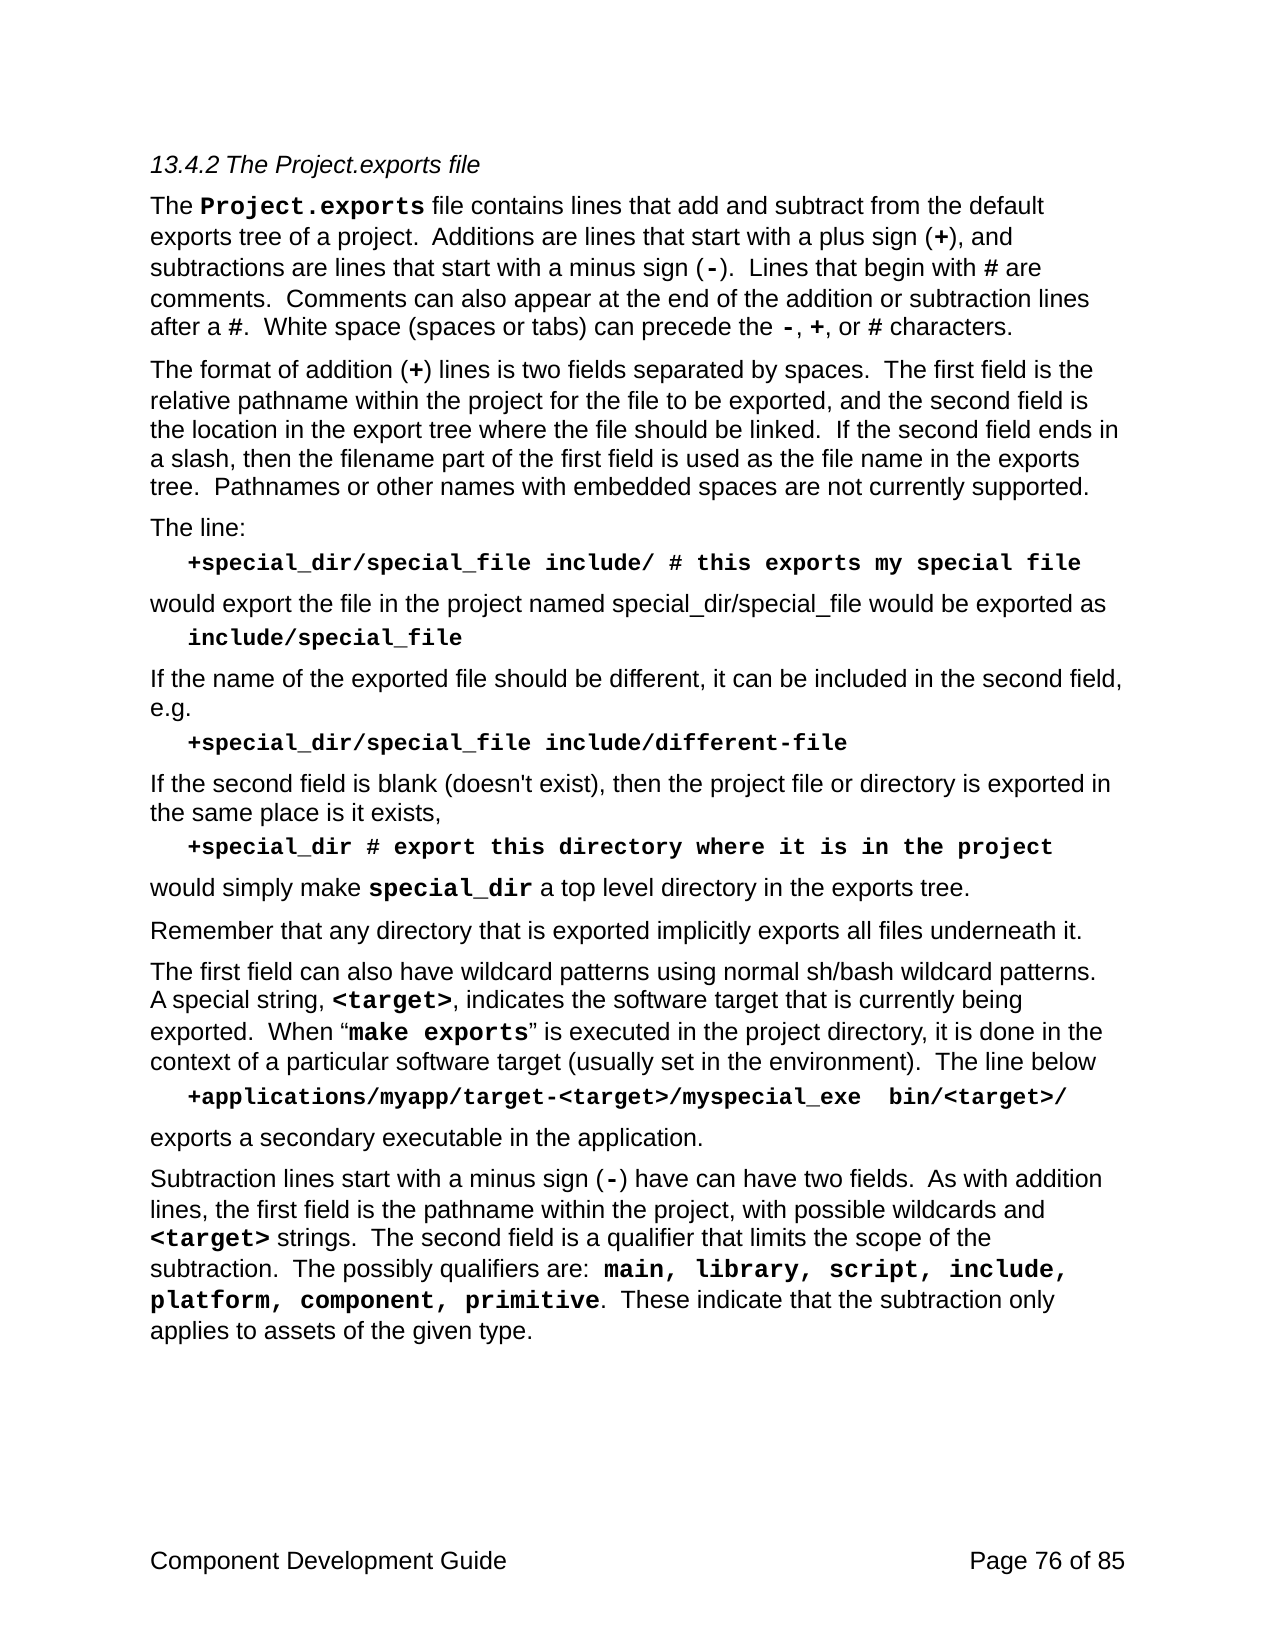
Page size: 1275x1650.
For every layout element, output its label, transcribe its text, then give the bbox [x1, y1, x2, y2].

text +special_dir/special_file include/different-file [187, 731, 1125, 757]
text +applications/myapp/target-<target>/myspecial_exe bin/<target>/ [187, 1085, 1125, 1111]
text Subtraction lines start with a minus sign (-) have can have two fields. As with addition lines, the first field is the pathname within the project, with possible wildcards and <target> strings. The second field is a qualifier that limits the scope of the subtraction. The possibly qualifiers are: main, library, script, include, platform, component, primitive. These indicate that the subtraction only applies to assets of the given type. [150, 1164, 1125, 1345]
subtitle The Project.exports file [150, 150, 1125, 179]
text +special_dir # export this directory where it is in the project [187, 835, 1125, 861]
text exports a secondary executable in the application. [150, 1123, 1125, 1152]
text +special_dir/special_file include/ # this exports my special file [187, 551, 1125, 577]
text The format of addition (+) lines is two fields separated by spaces. The first field is the relative pathname within the project for the file to be exported, and the second field is the location in the export tree where the file should be linked. If the second field ends in a slash, then the filename part of the first field is used as the file name in the exports tree. Pathnames or other names with embedded spaces are not currently supported. [150, 355, 1125, 501]
text Remember that any directory that is exported implicitly exports all files underneath it. [150, 916, 1125, 945]
text would simply make special_dir a top level directory in the exports tree. [150, 873, 1125, 904]
text include/special_file [187, 626, 1125, 652]
text The Project.exports file contains lines that add and subtract from the default exports tree of a project. Additions are lines that start with a plus sign (+), and subtractions are lines that start with a minus sign (-). Lines that begin with # are comments. Comments can also appear at the end of the addition or subtraction lines after a #. White space (spaces or tabs) can precede the -, +, or # characters. [150, 191, 1125, 343]
text would export the file in the project named special_dir/special_file would be exported as [150, 589, 1125, 617]
text The first field can also have wildcard patterns using normal sh/bash wildcard patterns. A special string, <target>, indicates the software target that is currently being exported. When “make exports” is executed in the project directory, it is done in the context of a particular software target (usually set in the environment). The line below [150, 957, 1125, 1076]
text The line: [150, 513, 1125, 542]
text If the second field is blank (doesn't exist), then the project file or directory is exported in the same place is it exists, [150, 769, 1125, 826]
text If the name of the exported file should be different, it can be included in the second field, e.g. [150, 664, 1125, 722]
